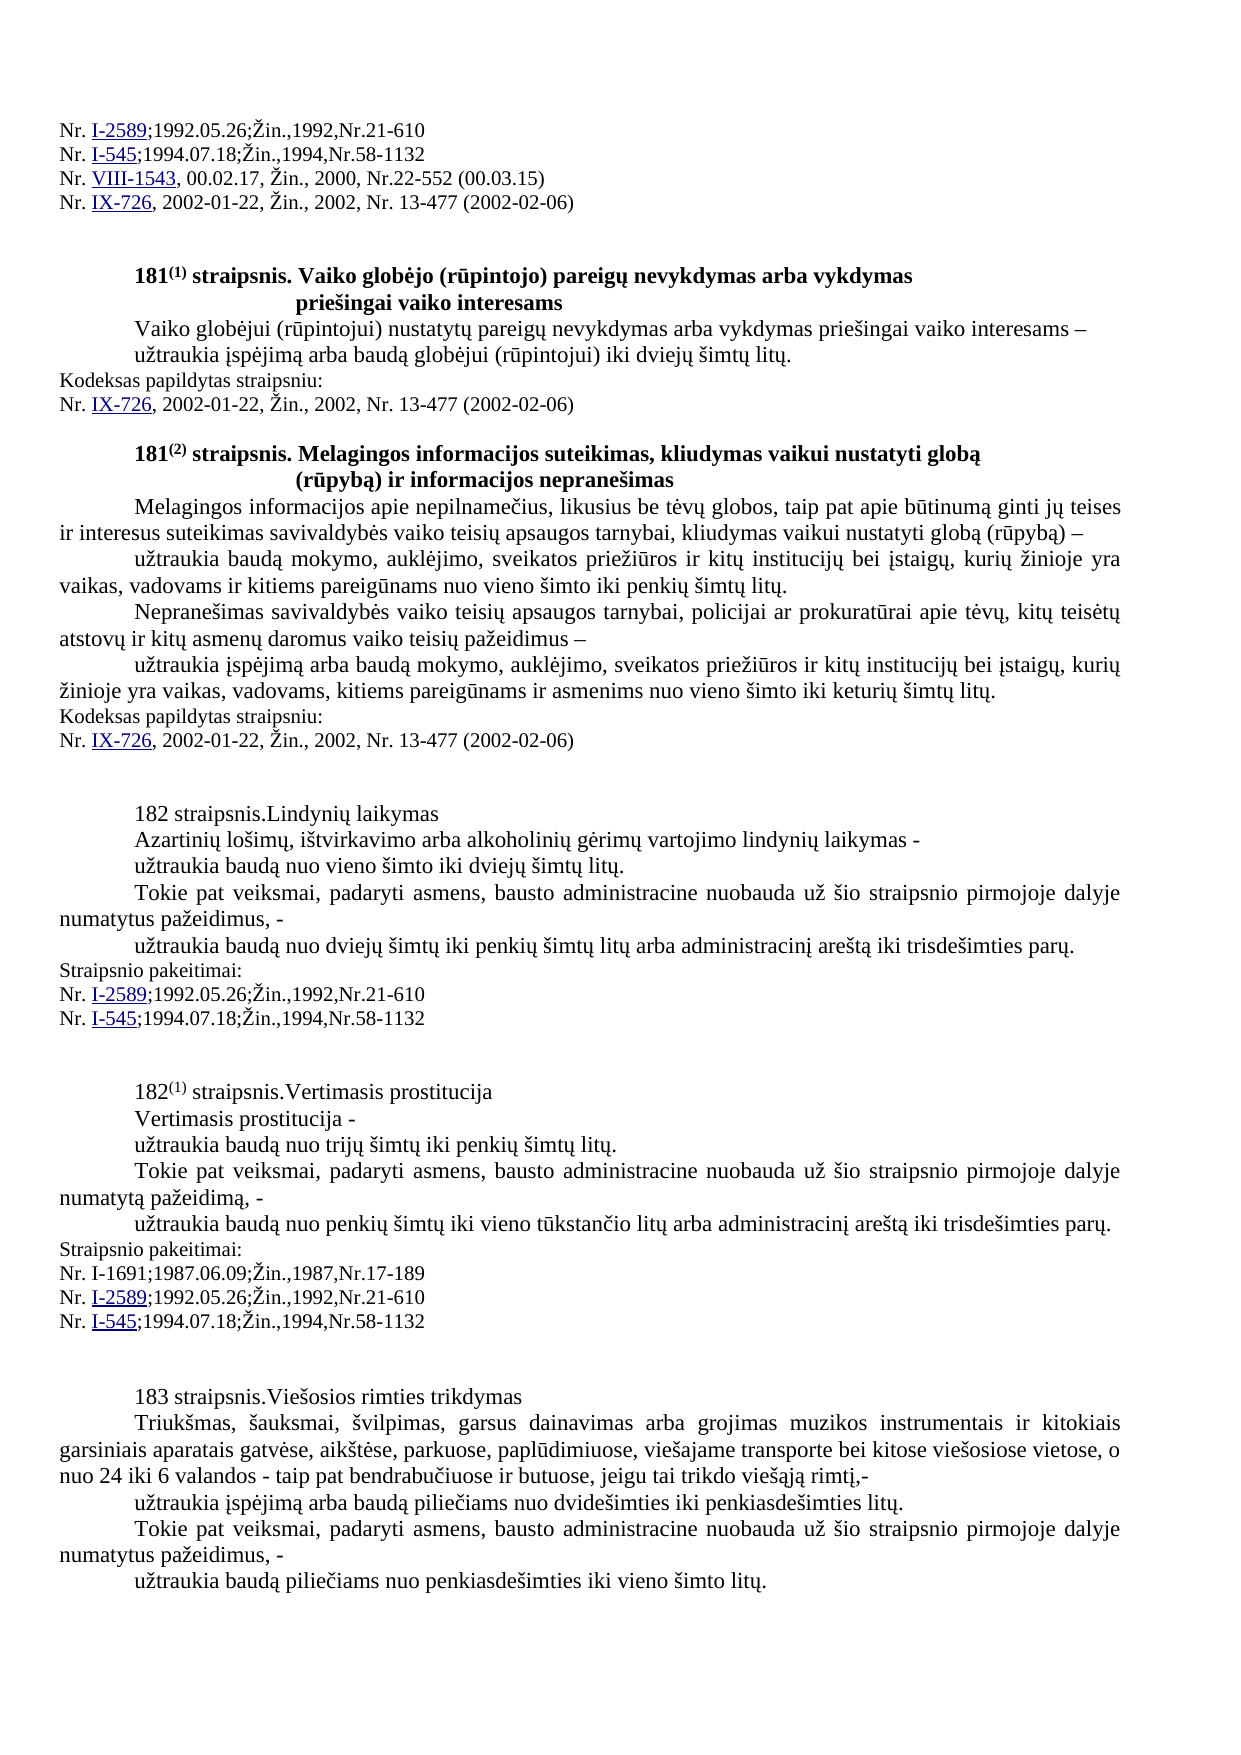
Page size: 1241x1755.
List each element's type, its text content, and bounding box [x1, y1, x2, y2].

text užtraukia baudą nuo vieno šimto iki dviejų šimtų litų. [59, 853, 1122, 879]
text Nr. IX-726, 2002-01-22, Žin., 2002, Nr. 13-477 (2002-02-06) [59, 392, 1122, 416]
text Tokie pat veiksmai, padaryti asmens, bausto administracine nuobauda už šio straipsnio pirmojoje dalyje numatytą pažeidimą, - [59, 1157, 1122, 1210]
text 181(2) straipsnis. Melagingos informacijos suteikimas, kliudymas vaikui nustatyti globą [134, 440, 1122, 466]
text Nr. I-545;1994.07.18;Žin.,1994,Nr.58-1132 [59, 1309, 1122, 1333]
text Nr. I-2589;1992.05.26;Žin.,1992,Nr.21-610 [59, 982, 1122, 1006]
text Kodeksas papildytas straipsniu: [59, 368, 1122, 392]
text užtraukia įspėjimą arba baudą piliečiams nuo dvidešimties iki penkiasdešimties litų. [59, 1488, 1122, 1515]
text Azartinių lošimų, ištvirkavimo arba alkoholinių gėrimų vartojimo lindynių laikymas - [59, 826, 1122, 853]
text 182(1) straipsnis.Vertimasis prostitucija [59, 1078, 1122, 1105]
text Nr. I-2589;1992.05.26;Žin.,1992,Nr.21-610 [59, 118, 1122, 142]
text Nr. I-545;1994.07.18;Žin.,1994,Nr.58-1132 [59, 142, 1122, 166]
text užtraukia įspėjimą arba baudą globėjui (rūpintojui) iki dviejų šimtų litų. [59, 342, 1122, 368]
text Nepranešimas savivaldybės vaiko teisių apsaugos tarnybai, policijai ar prokuratūrai apie tėvų, kitų teisėtų atstovų ir kitų asmenų daromus vaiko teisių pažeidimus – [59, 598, 1122, 651]
text priešingai vaiko interesams [295, 289, 1122, 315]
text Vaiko globėjui (rūpintojui) nustatytų pareigų nevykdymas arba vykdymas priešingai vaiko interesams – [59, 315, 1122, 342]
text Kodeksas papildytas straipsniu: [59, 704, 1122, 728]
text Nr. I-1691;1987.06.09;Žin.,1987,Nr.17-189 [59, 1261, 1122, 1284]
text užtraukia baudą nuo trijų šimtų iki penkių šimtų litų. [59, 1131, 1122, 1157]
text Nr. IX-726, 2002-01-22, Žin., 2002, Nr. 13-477 (2002-02-06) [59, 190, 1122, 214]
text Tokie pat veiksmai, padaryti asmens, bausto administracine nuobauda už šio straipsnio pirmojoje dalyje numatytus pažeidimus, - [59, 1515, 1122, 1568]
text Nr. I-545;1994.07.18;Žin.,1994,Nr.58-1132 [59, 1006, 1122, 1030]
text Tokie pat veiksmai, padaryti asmens, bausto administracine nuobauda už šio straipsnio pirmojoje dalyje numatytus pažeidimus, - [59, 879, 1122, 932]
text Vertimasis prostitucija - [59, 1105, 1122, 1131]
text Straipsnio pakeitimai: [59, 1236, 1122, 1261]
text Triukšmas, šauksmai, švilpimas, garsus dainavimas arba grojimas muzikos instrumentais ir kitokiais garsiniais aparatais gatvėse, aikštėse, parkuose, paplūdimiuose, viešajame transporte bei kitose viešosiose vietose, o nuo 24 iki 6 valandos - taip pat bendrabučiuose ir butuose, jeigu tai trikdo viešąją rimtį,- [59, 1409, 1122, 1488]
text užtraukia baudą piliečiams nuo penkiasdešimties iki vieno šimto litų. [59, 1568, 1122, 1594]
text Nr. I-2589;1992.05.26;Žin.,1992,Nr.21-610 [59, 1284, 1122, 1309]
text Melagingos informacijos apie nepilnamečius, likusius be tėvų globos, taip pat apie būtinumą ginti jų teises ir interesus suteikimas savivaldybės vaiko teisių apsaugos tarnybai, kliudymas vaikui nustatyti globą (rūpybą) – [59, 493, 1122, 546]
text Straipsnio pakeitimai: [59, 958, 1122, 982]
text užtraukia baudą nuo dviejų šimtų iki penkių šimtų litų arba administracinį areštą iki trisdešimties parų. [59, 932, 1122, 958]
text užtraukia įspėjimą arba baudą mokymo, auklėjimo, sveikatos priežiūros ir kitų institucijų bei įstaigų, kurių žinioje yra vaikas, vadovams, kitiems pareigūnams ir asmenims nuo vieno šimto iki keturių šimtų litų. [59, 651, 1122, 704]
text Nr. IX-726, 2002-01-22, Žin., 2002, Nr. 13-477 (2002-02-06) [59, 728, 1122, 752]
text 181(1) straipsnis. Vaiko globėjo (rūpintojo) pareigų nevykdymas arba vykdymas [134, 262, 1122, 289]
text 182 straipsnis.Lindynių laikymas [59, 800, 1122, 826]
text užtraukia baudą nuo penkių šimtų iki vieno tūkstančio litų arba administracinį areštą iki trisdešimties parų. [59, 1210, 1122, 1236]
text užtraukia baudą mokymo, auklėjimo, sveikatos priežiūros ir kitų institucijų bei įstaigų, kurių žinioje yra vaikas, vadovams ir kitiems pareigūnams nuo vieno šimto iki penkių šimtų litų. [59, 546, 1122, 598]
text (rūpybą) ir informacijos nepranešimas [295, 466, 1122, 493]
text Nr. VIII-1543, 00.02.17, Žin., 2000, Nr.22-552 (00.03.15) [59, 166, 1122, 190]
text 183 straipsnis.Viešosios rimties trikdymas [59, 1383, 1122, 1409]
